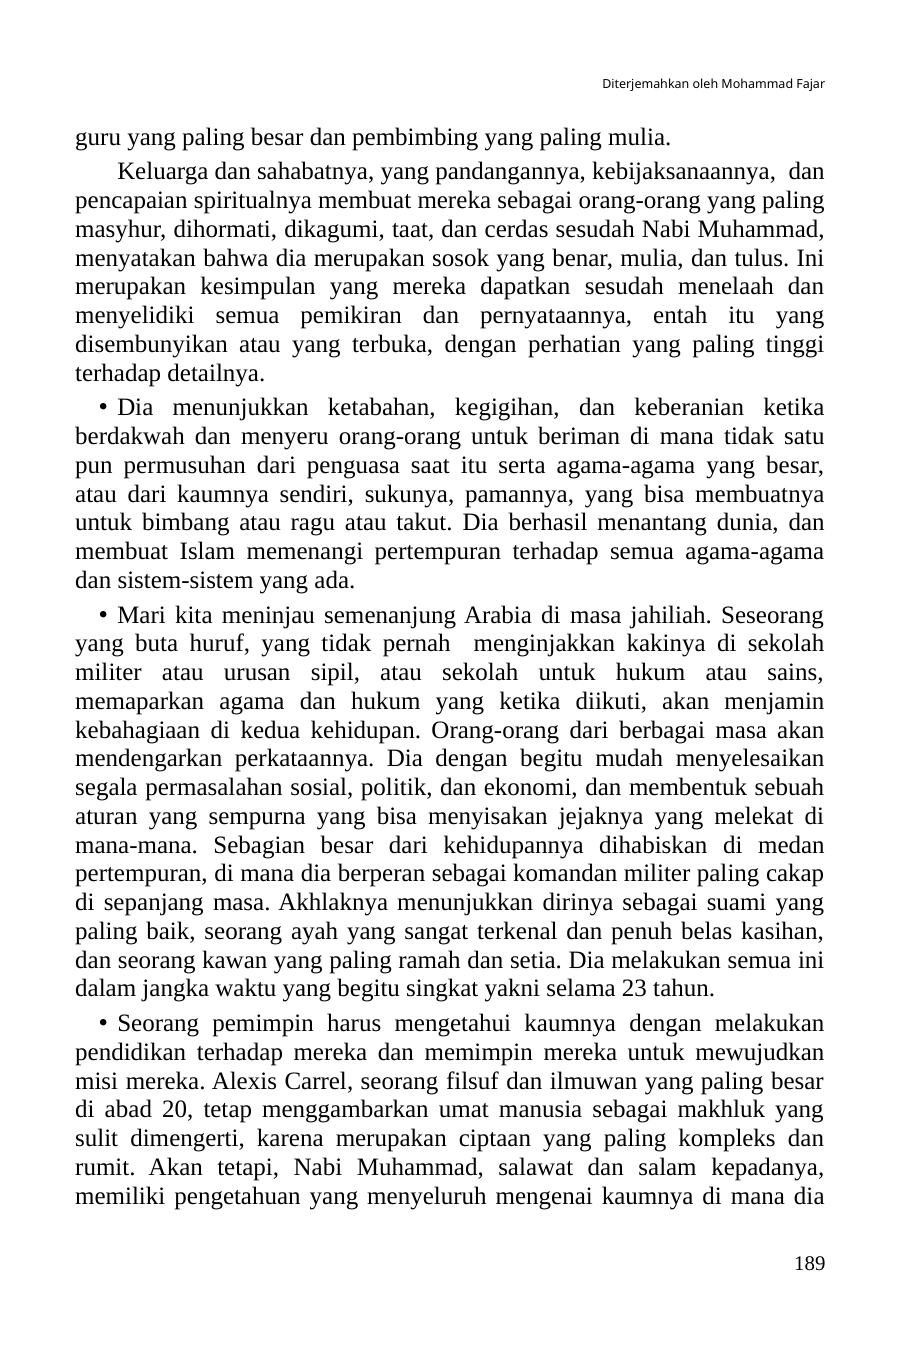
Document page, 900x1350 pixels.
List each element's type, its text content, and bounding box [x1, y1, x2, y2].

text guru yang paling besar dan pembimbing yang paling mulia. [75, 122, 825, 150]
list Mari kita meninjau semenanjung Arabia di masa jahiliah. Seseorang yang buta huruf, yang tidak pernah menginjakkan kakinya di sekolah militer atau urusan sipil, atau sekolah untuk hukum atau sains, memaparkan agama dan hukum yang ketika diikuti, akan menjamin kebahagiaan di kedua kehidupan. Orang-orang dari berbagai masa akan mendengarkan perkataannya. Dia dengan begitu mudah menyelesaikan segala permasalahan sosial, politik, dan ekonomi, dan membentuk sebuah aturan yang sempurna yang bisa menyisakan jejaknya yang melekat di mana-mana. Sebagian besar dari kehidupannya dihabiskan di medan pertempuran, di mana dia berperan sebagai komandan militer paling cakap di sepanjang masa. Akhlaknya menunjukkan dirinya sebagai suami yang paling baik, seorang ayah yang sangat terkenal dan penuh belas kasihan, dan seorang kawan yang paling ramah dan setia. Dia melakukan semua ini dalam jangka waktu yang begitu singkat yakni selama 23 tahun. [75, 600, 825, 1002]
text Keluarga dan sahabatnya, yang pandangannya, kebijaksanaannya, dan pencapaian spiritualnya membuat mereka sebagai orang-orang yang paling masyhur, dihormati, dikagumi, taat, dan cerdas sesudah Nabi Muhammad, menyatakan bahwa dia merupakan sosok yang benar, mulia, dan tulus. Ini merupakan kesimpulan yang mereka dapatkan sesudah menelaah dan menyelidiki semua pemikiran dan pernyataannya, entah itu yang disembunyikan atau yang terbuka, dengan perhatian yang paling tinggi terhadap detailnya. [75, 156, 825, 386]
list Dia menunjukkan ketabahan, kegigihan, dan keberanian ketika berdakwah dan menyeru orang-orang untuk beriman di mana tidak satu pun permusuhan dari penguasa saat itu serta agama-agama yang besar, atau dari kaumnya sendiri, sukunya, pamannya, yang bisa membuatnya untuk bimbang atau ragu atau takut. Dia berhasil menantang dunia, dan membuat Islam memenangi pertempuran terhadap semua agama-agama dan sistem-sistem yang ada. [75, 392, 825, 594]
list Seorang pemimpin harus mengetahui kaumnya dengan melakukan pendidikan terhadap mereka dan memimpin mereka untuk mewujudkan misi mereka. Alexis Carrel, seorang filsuf dan ilmuwan yang paling besar di abad 20, tetap menggambarkan umat manusia sebagai makhluk yang sulit dimengerti, karena merupakan ciptaan yang paling kompleks dan rumit. Akan tetapi, Nabi Muhammad, salawat dan salam kepadanya, memiliki pengetahuan yang menyeluruh mengenai kaumnya di mana dia [75, 1008, 825, 1209]
